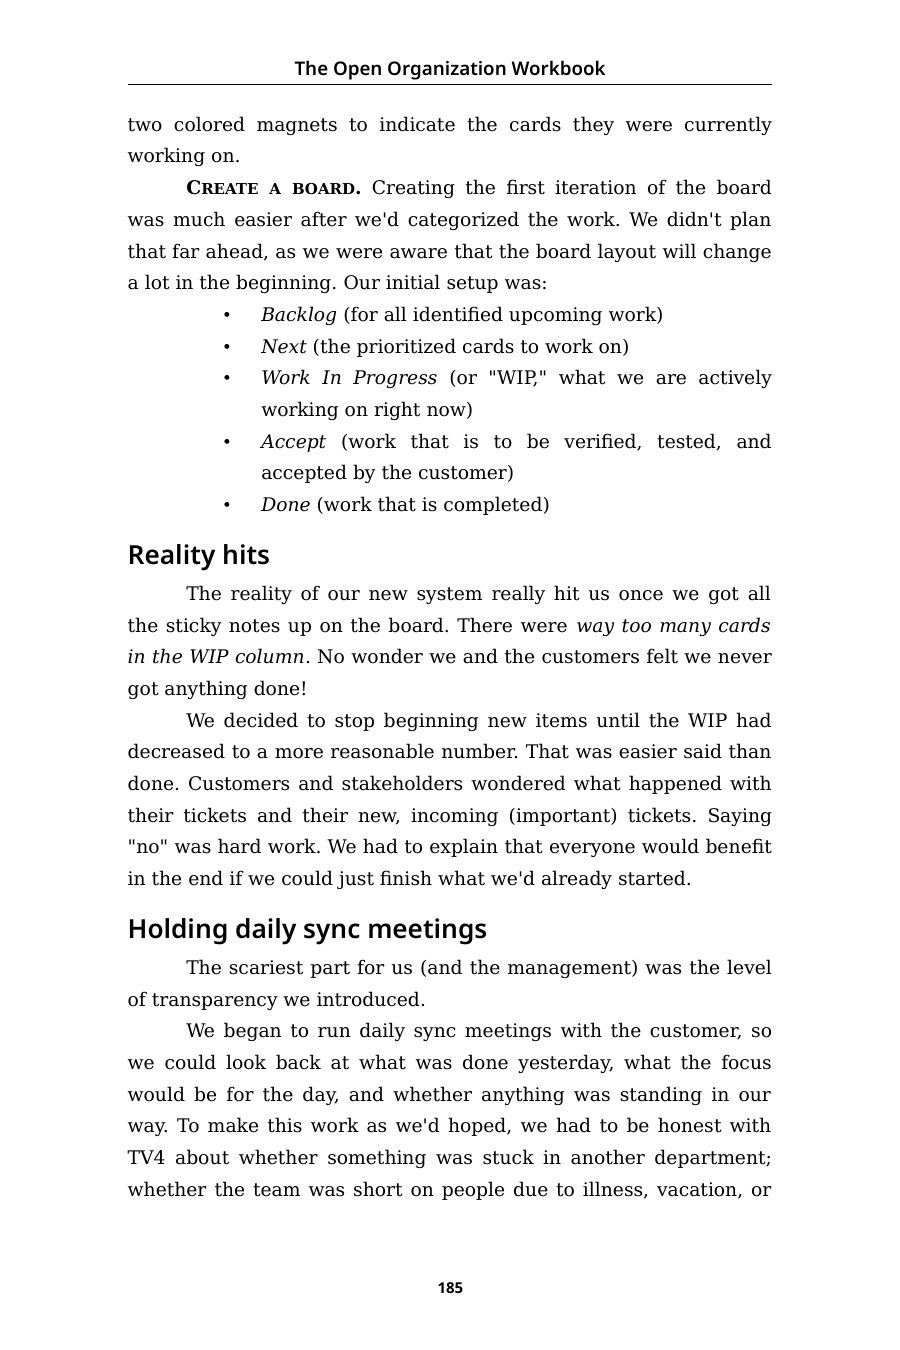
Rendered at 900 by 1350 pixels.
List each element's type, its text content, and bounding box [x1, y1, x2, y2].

list Done (work that is completed) [223, 494, 772, 516]
list Work In Progress (or "WIP," what we are actively working on right now) [223, 367, 772, 421]
text two colored magnets to indicate the cards they were currently working on. [127, 114, 772, 167]
list Accept (work that is to be verified, tested, and accepted by the customer) [223, 431, 772, 484]
text We began to run daily sync meetings with the customer, so we could look back at what was done yesterday, what the focus would be for the day, and whether anything was standing in our way. To make this work as we'd hoped, we had to be honest with TV4 about whether something was stuck in another department; whether the team was short on people due to illness, vacation, or [127, 1021, 772, 1201]
text We decided to stop beginning new items until the WIP had decreased to a more reasonable number. That was easier said than done. Customers and stakeholders wondered what happened with their tickets and their new, incoming (important) tickets. Saying "no" was hard work. We had to explain that everyone would benefit in the end if we could just finish what we'd already started. [127, 710, 772, 890]
subtitle Holding daily sync meetings [127, 914, 772, 945]
subtitle Reality hits [127, 540, 772, 571]
text The scariest part for us (and the management) was the level of transparency we introduced. [127, 957, 772, 1011]
list Backlog (for all identified upcoming work) [223, 304, 772, 326]
text The reality of our new system really hit us once we got all the sticky notes up on the board. There were way too many cards in the WIP column. No wonder we and the customers felt we never got anything done! [127, 583, 772, 700]
list Next (the prioritized cards to work on) [223, 336, 772, 358]
text Create a board. Creating the first iteration of the board was much easier after we'd categorized the work. We didn't plan that far ahead, as we were aware that the board layout will change a lot in the beginning. Our initial setup was: [127, 177, 772, 294]
